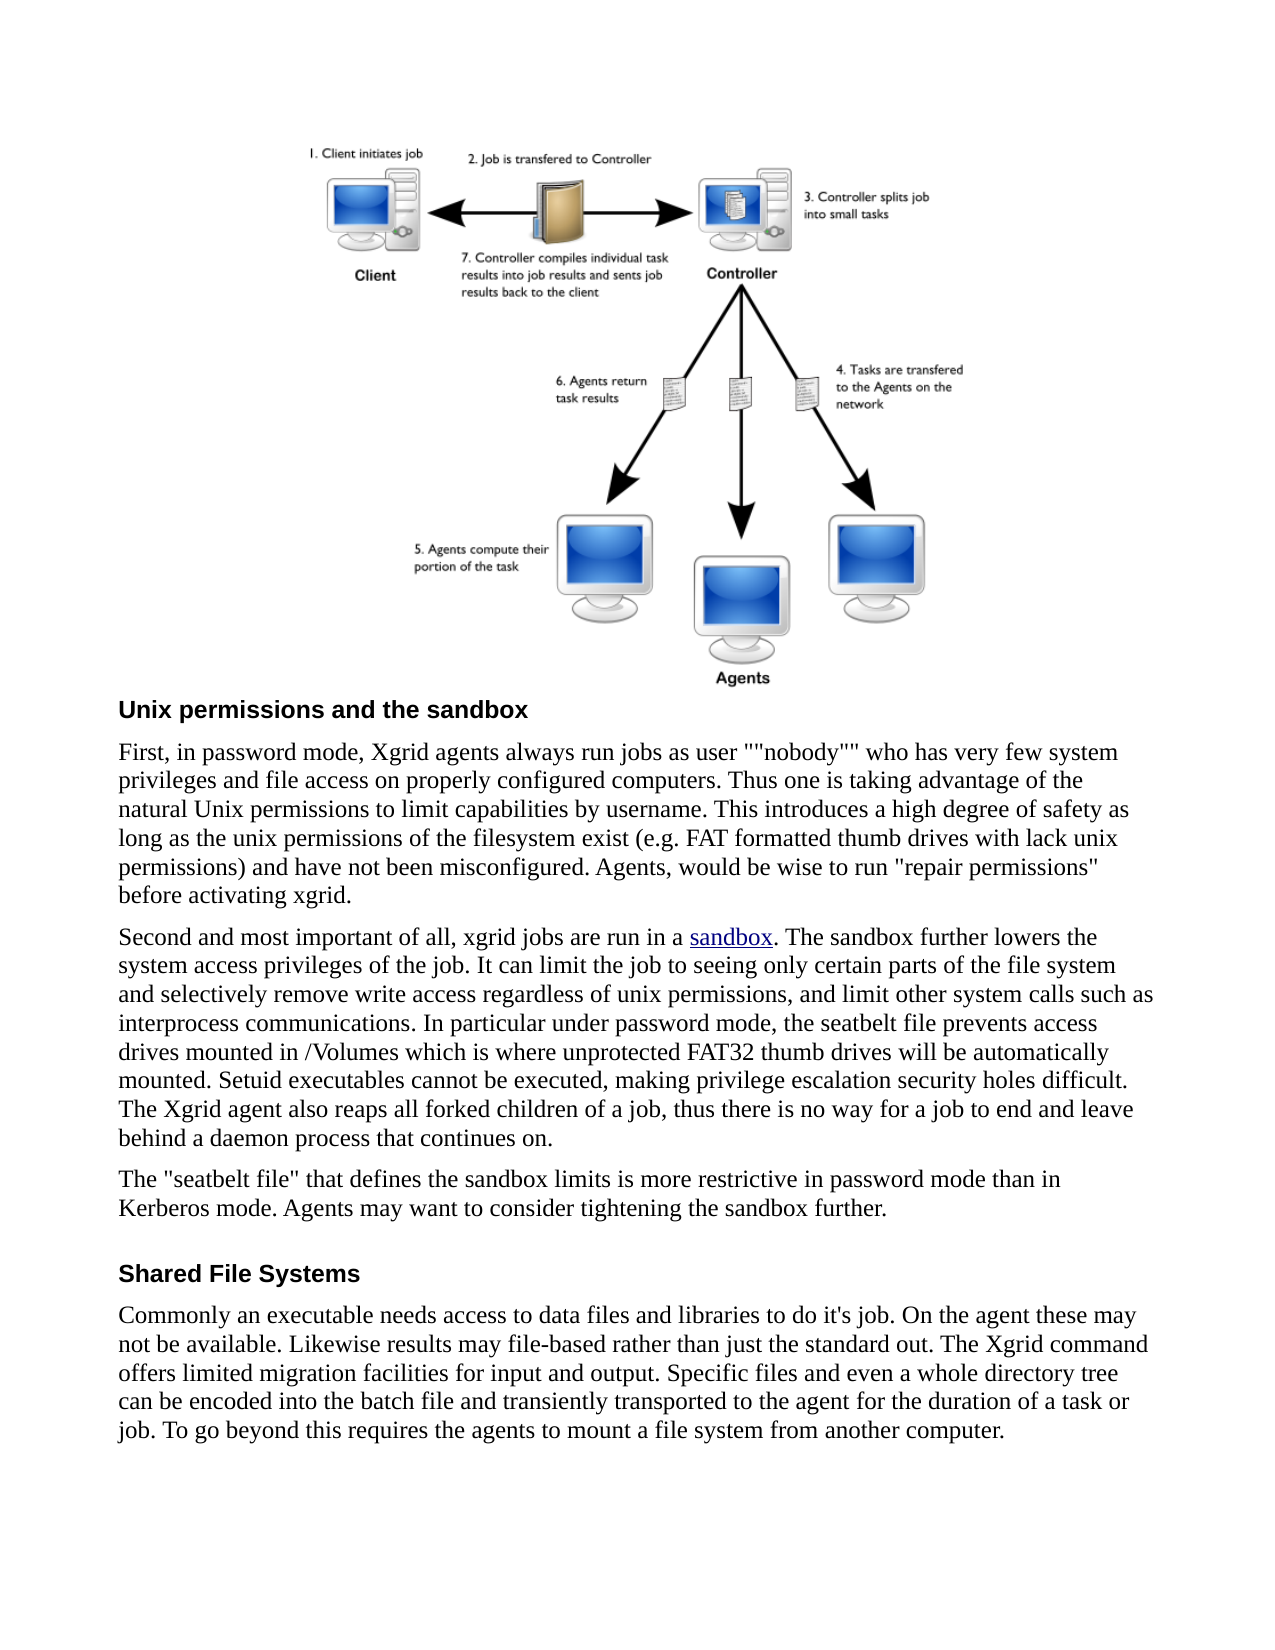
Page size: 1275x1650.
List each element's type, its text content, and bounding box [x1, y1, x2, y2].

text First, in password mode, Xgrid agents always run jobs as user ""nobody"" who has very few system privileges and file access on properly configured computers. Thus one is taking advantage of the natural Unix permissions to limit capabilities by username. This introduces a high degree of safety as long as the unix permissions of the filesystem exist (e.g. FAT formatted thumb drives with lack unix permissions) and have not been misconfigured. Agents, would be wise to run "repair permissions" before activating xgrid. [118, 737, 1157, 909]
subtitle Shared File Systems [118, 1259, 1157, 1288]
text Commonly an executable needs access to data files and libraries to do it's job. On the agent these may not be available. Likewise results may file-based rather than just the standard out. The Xgrid command offers limited migration facilities for input and output. Specific files and even a whole directory tree can be encoded into the batch file and transiently transported to the agent for the duration of a task or job. To go beyond this requires the agents to mount a file system from another computer. [118, 1300, 1157, 1444]
text Second and most important of all, xgrid jobs are run in a sandbox. The sandbox further lowers the system access privileges of the job. It can limit the job to seeing only certain parts of the file system and selectively remove write access regardless of unix permissions, and limit other system calls such as interprocess communications. In particular under password mode, the seatbelt file prevents access drives mounted in /Volumes which is where unprotected FAT32 thumb drives will be automatically mounted. Setuid executables cannot be executed, making privilege escalation security holes difficult. The Xgrid agent also reaps all forked children of a job, thus there is no way for a job to end and leave behind a daemon process that continues on. [118, 922, 1157, 1152]
text The "seatbelt file" that defines the sandbox limits is more restrictive in password mode than in Kerberos mode. Agents may want to consider tightening the sandbox further. [118, 1164, 1157, 1222]
subtitle Unix permissions and the sandbox [118, 118, 1157, 724]
